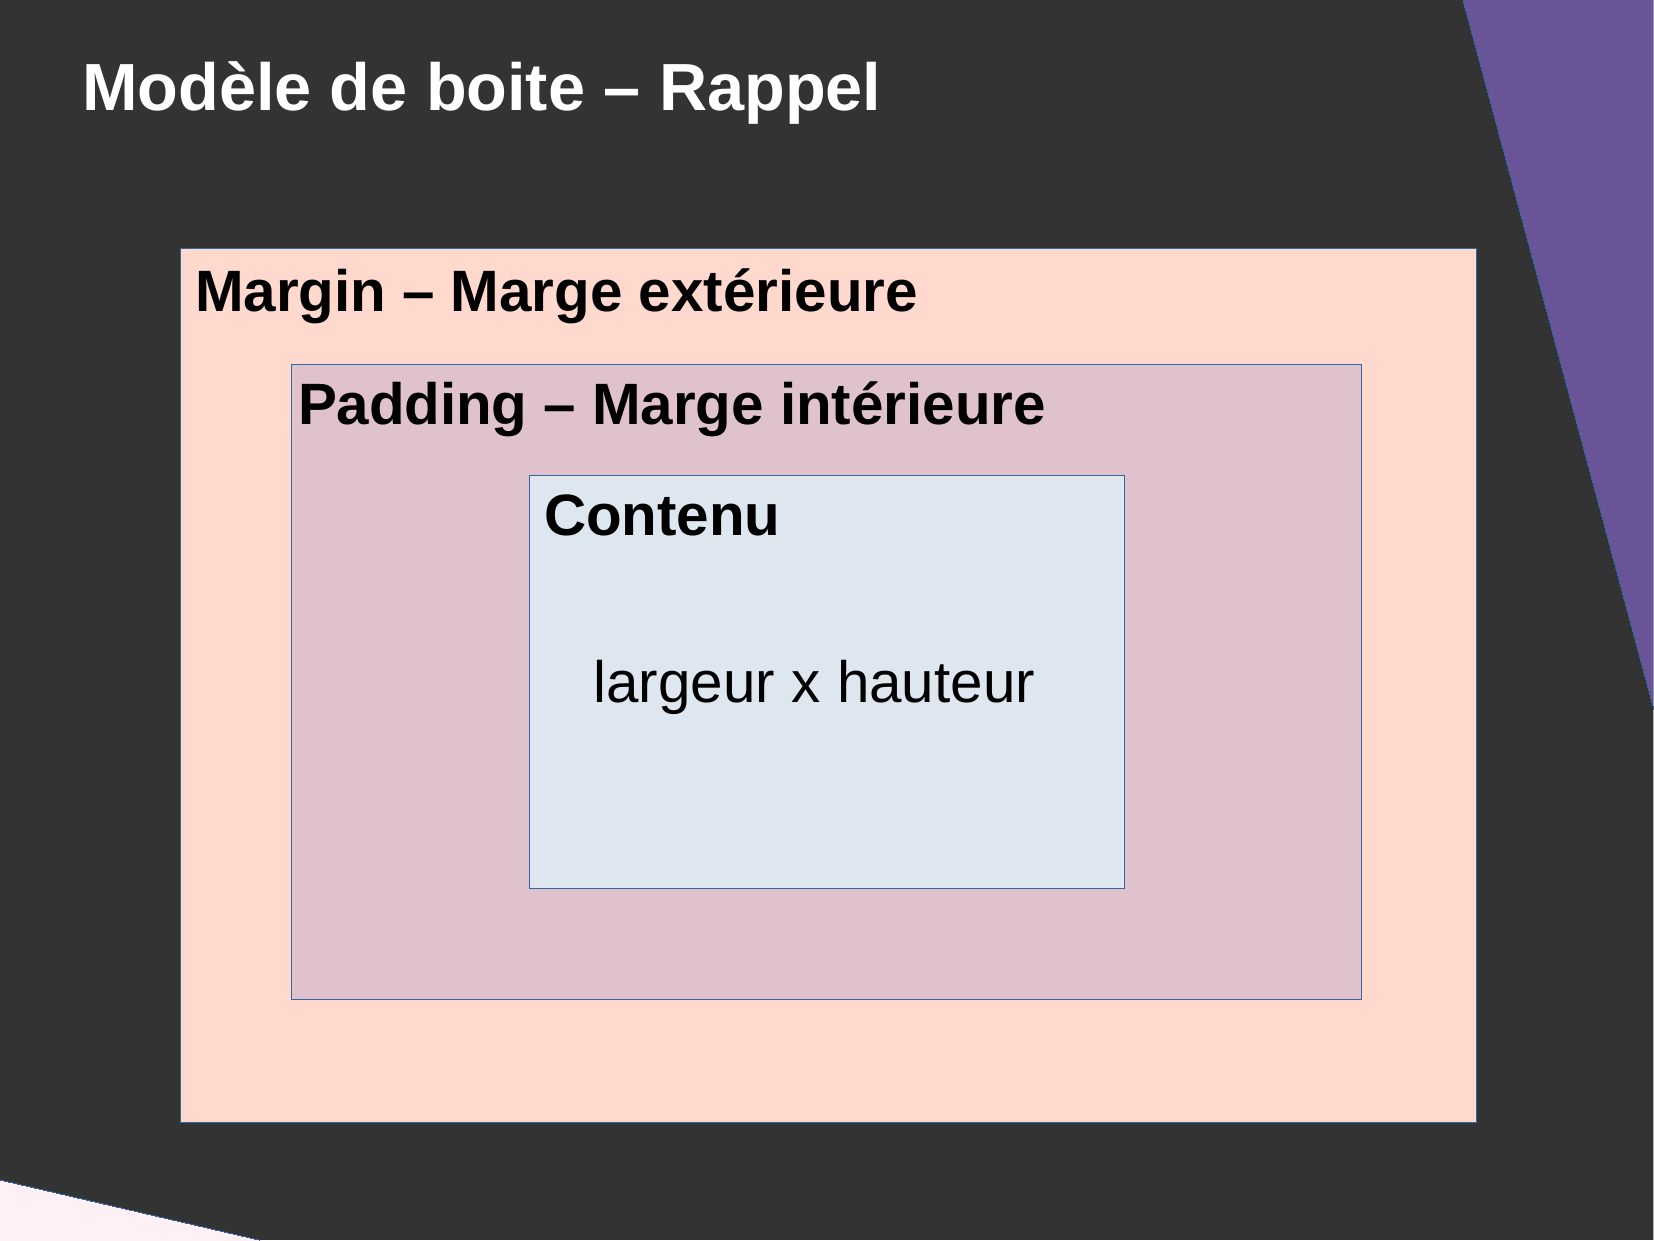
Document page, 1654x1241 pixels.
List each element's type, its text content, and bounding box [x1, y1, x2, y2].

text_box [180, 248, 1477, 1123]
text_box largeur x hauteur [578, 642, 1075, 723]
text_box Margin – Marge extérieure [180, 250, 1173, 331]
text_box Contenu [529, 475, 1512, 565]
text_box [1463, 0, 1654, 710]
title Modèle de boite – Rappel [82, 49, 1571, 130]
text_box Padding – Marge intérieure [283, 364, 1276, 445]
text_box [0, 1179, 264, 1241]
